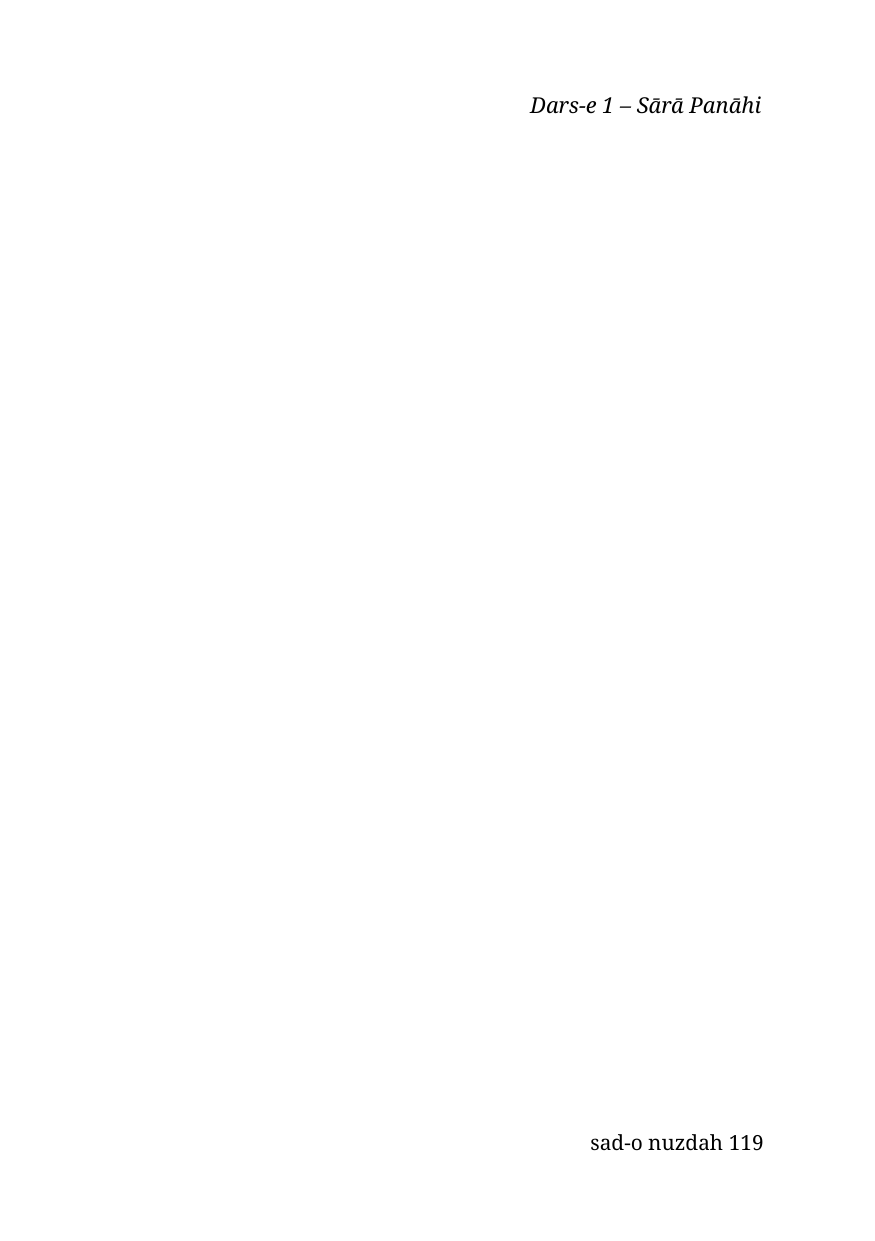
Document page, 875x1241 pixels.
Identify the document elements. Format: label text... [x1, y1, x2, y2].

text sad-o nuzdah 119 [111, 1128, 763, 1157]
